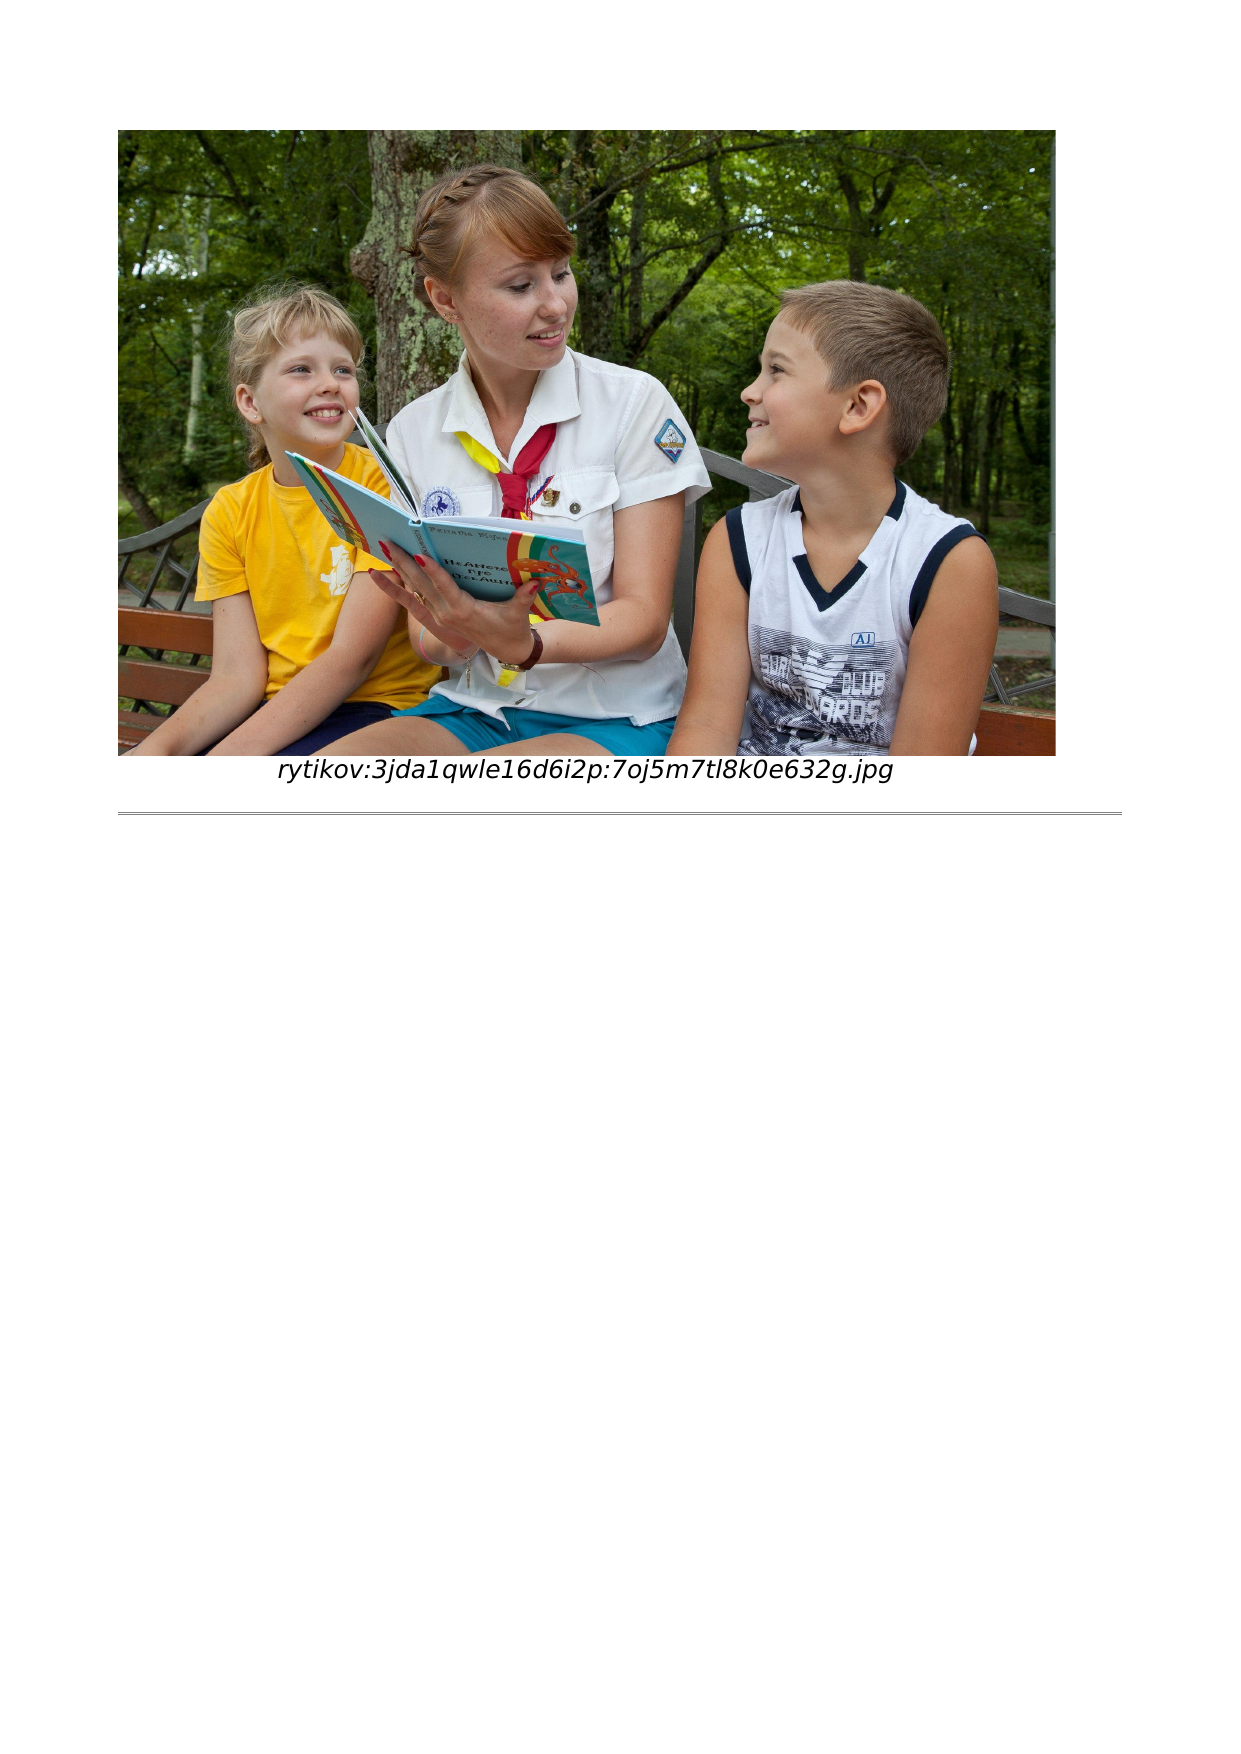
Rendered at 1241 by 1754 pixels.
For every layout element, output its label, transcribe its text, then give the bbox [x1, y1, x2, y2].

picture [490, 725, 499, 731]
text rytikov:3jda1qwle16d6i2p:7oj5m7tl8k0e632g.jpg [118, 756, 1056, 785]
picture [447, 709, 463, 715]
picture [118, 130, 1056, 756]
